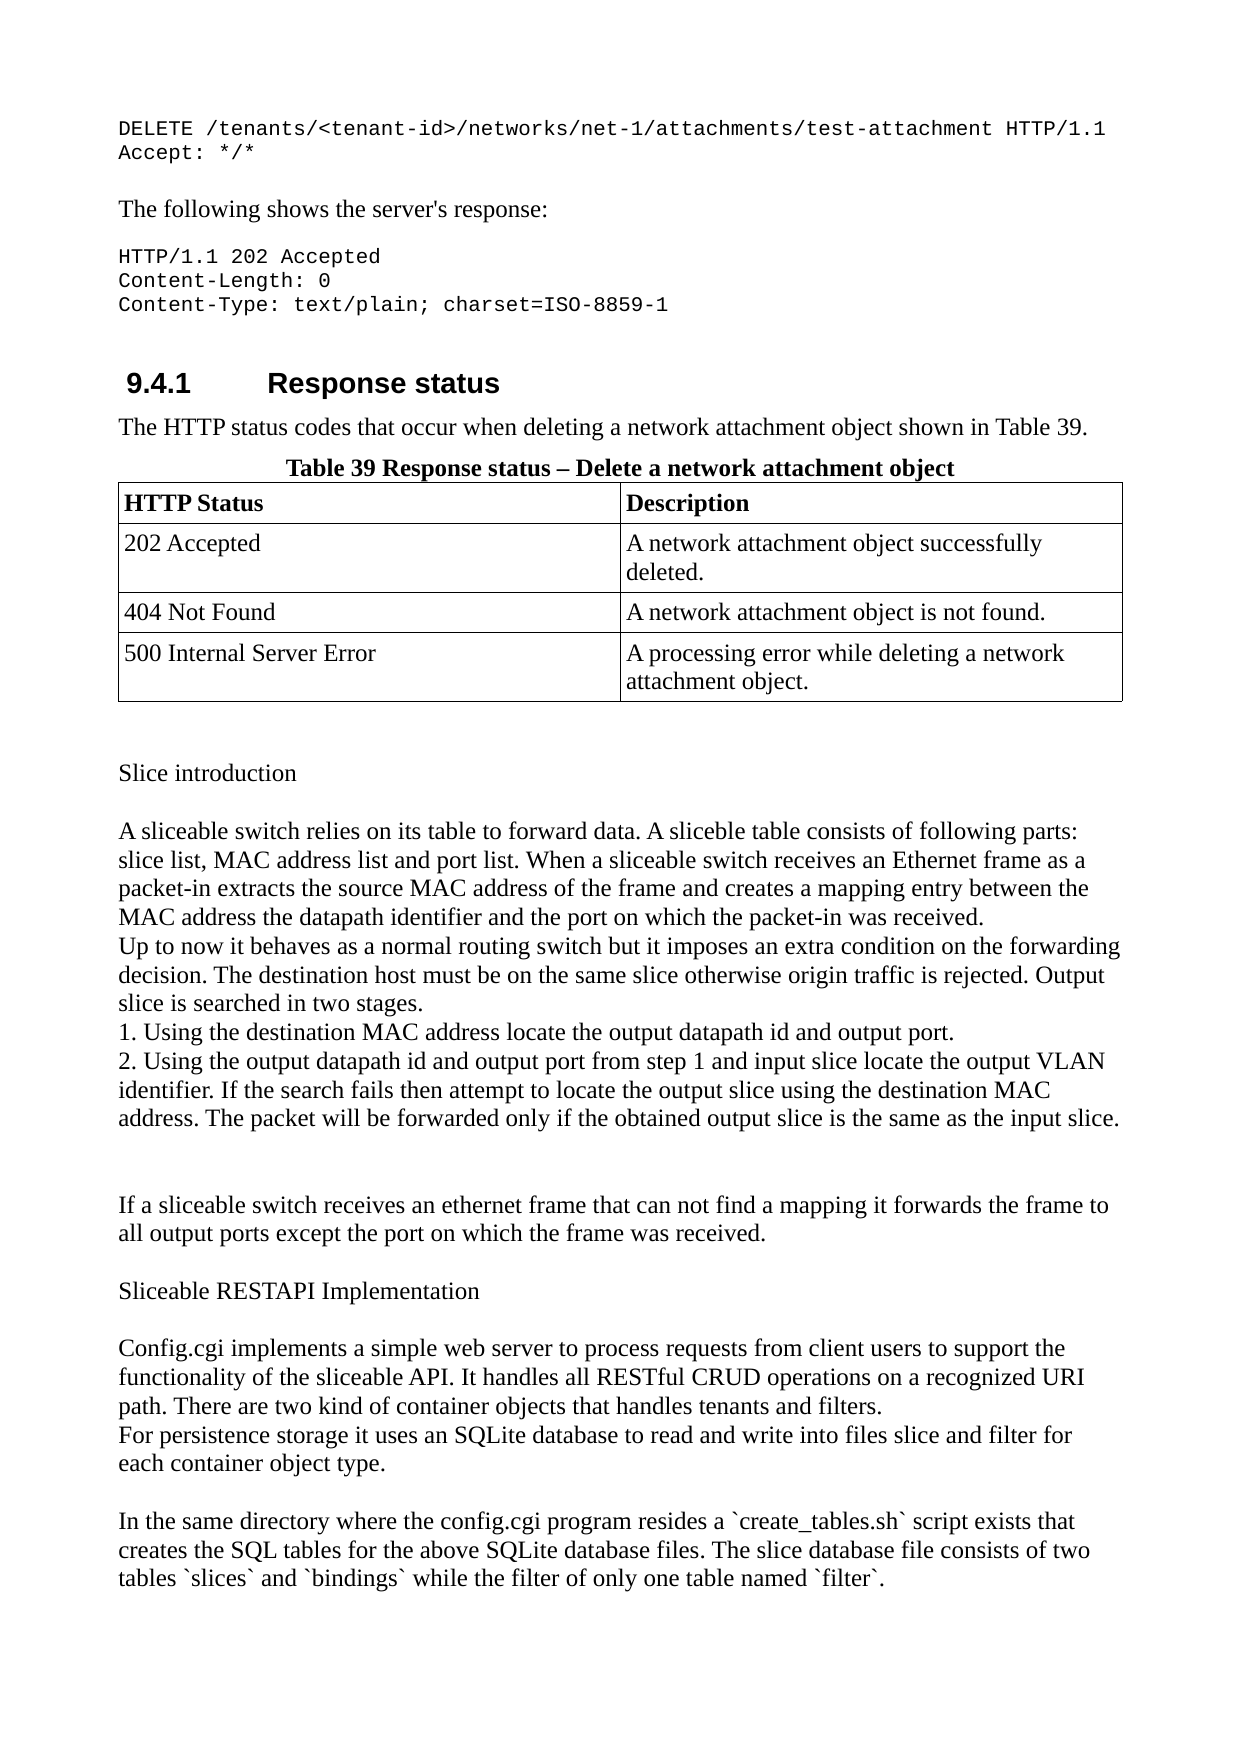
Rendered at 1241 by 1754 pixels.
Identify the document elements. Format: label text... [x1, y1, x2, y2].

table_cell A processing error while deleting a network attachment object. [621, 633, 1122, 701]
text Accept: */* [118, 142, 1122, 165]
text A sliceable switch relies on its table to forward data. A sliceble table consists of following parts: slice list, MAC address list and port list. When a sliceable switch receives an Ethernet frame as a packet-in extracts the source MAC address of the frame and creates a mapping entry between the MAC address the datapath identifier and the port on which the packet-in was received. [118, 816, 1122, 931]
text Config.cgi implements a simple web server to process requests from client users to support the functionality of the sliceable API. It handles all RESTful CRUD operations on a recognized URI path. There are two kind of container objects that handles tenants and filters. [118, 1333, 1122, 1420]
text Content-Length: 0 [118, 270, 1122, 294]
table_header Description [621, 483, 1122, 522]
table_cell 404 Not Found [119, 593, 620, 632]
table_header HTTP Status [119, 483, 620, 522]
text Sliceable RESTAPI Implementation [118, 1276, 1122, 1305]
text For persistence storage it uses an SQLite database to read and write into files slice and filter for each container object type. [118, 1420, 1122, 1477]
table_cell 202 Accepted [119, 524, 620, 592]
text In the same directory where the config.cgi program resides a `create_tables.sh` script exists that creates the SQL tables for the above SQLite database files. The slice database file consists of two tables `slices` and `bindings` while the filter of only one table named `filter`. [118, 1506, 1122, 1592]
text If a sliceable switch receives an ethernet frame that can not find a mapping it forwards the frame to all output ports except the port on which the frame was received. [118, 1190, 1122, 1247]
text The HTTP status codes that occur when deleting a network attachment object shown in Table 39. [118, 412, 1122, 441]
text 1. Using the destination MAC address locate the output datapath id and output port. [118, 1017, 1122, 1046]
text Content-Type: text/plain; charset=ISO-8859-1 [118, 294, 1122, 317]
text 2. Using the output datapath id and output port from step 1 and input slice locate the output VLAN identifier. If the search fails then attempt to locate the output slice using the destination MAC address. The packet will be forwarded only if the obtained output slice is the same as the input slice. [118, 1046, 1122, 1132]
text DELETE /tenants/<tenant-id>/networks/net-1/attachments/test-attachment HTTP/1.1 [118, 118, 1122, 142]
text Slice introduction [118, 758, 1122, 787]
subtitle Response status [118, 366, 1122, 400]
text HTTP/1.1 202 Accepted [118, 247, 1122, 270]
table_cell A network attachment object successfully deleted. [621, 524, 1122, 592]
text The following shows the server's response: [118, 194, 1122, 223]
table_cell A network attachment object is not found. [621, 593, 1122, 632]
text Up to now it behaves as a normal routing switch but it imposes an extra condition on the forwarding decision. The destination host must be on the same slice otherwise origin traffic is rejected. Output slice is searched in two stages. [118, 931, 1122, 1017]
table_cell 500 Internal Server Error [119, 633, 620, 701]
subtitle Table 39 Response status – Delete a network attachment object [118, 453, 1122, 482]
